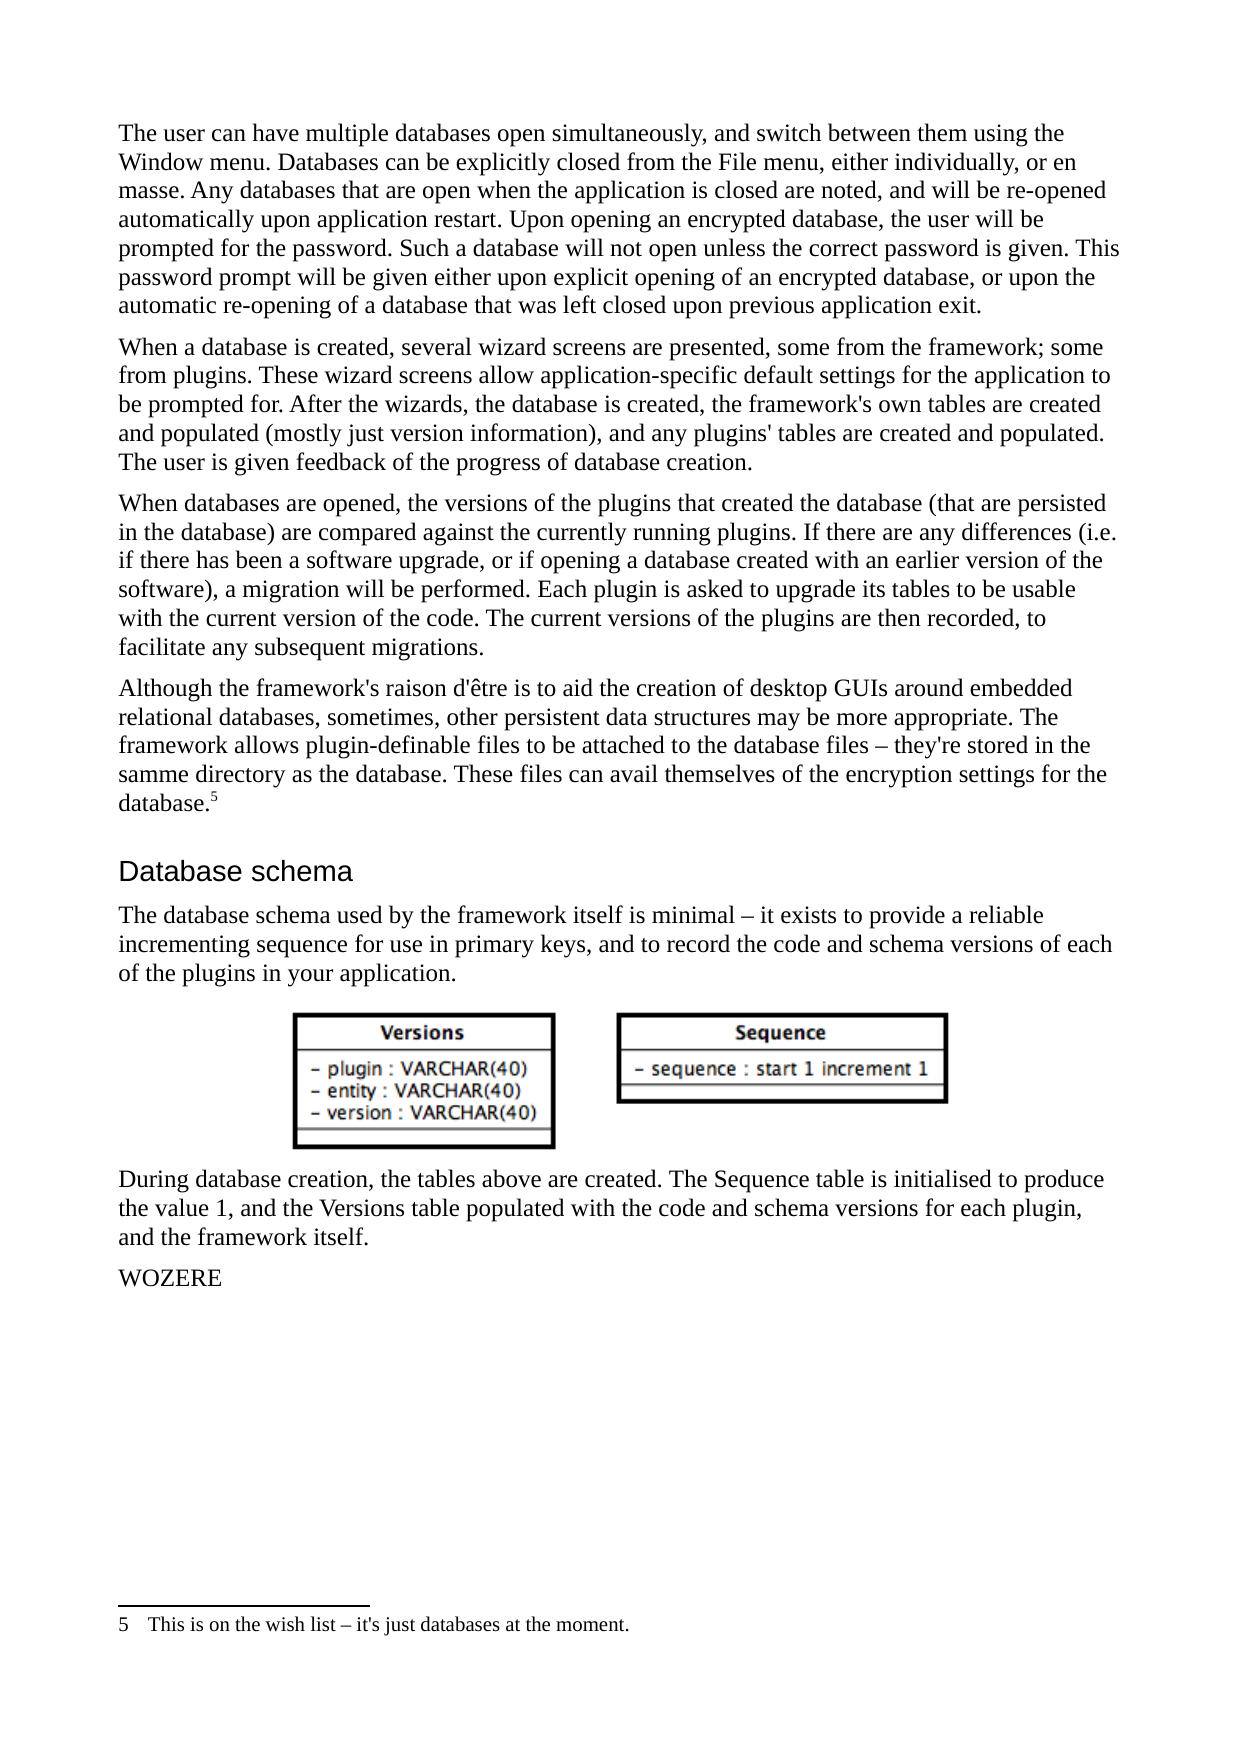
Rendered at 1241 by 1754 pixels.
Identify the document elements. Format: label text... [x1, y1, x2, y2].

text The database schema used by the framework itself is minimal – it exists to provide a reliable incrementing sequence for use in primary keys, and to record the code and schema versions of each of the plugins in your application. [118, 900, 1122, 987]
text WOZERE [118, 1263, 1122, 1292]
subtitle Database schema [118, 854, 1122, 888]
text When a database is created, several wizard screens are presented, some from the framework; some from plugins. These wizard screens allow application-specific default settings for the application to be prompted for. After the wizards, the database is created, the framework's own tables are created and populated (mostly just version information), and any plugins' tables are created and populated. The user is given feedback of the progress of database creation. [118, 332, 1122, 476]
text When databases are opened, the versions of the plugins that created the database (that are persisted in the database) are compared against the currently running plugins. If there are any differences (i.e. if there has been a software upgrade, or if opening a database created with an earlier version of the software), a migration will be performed. Each plugin is asked to upgrade its tables to be usable with the current version of the code. The current versions of the plugins are then recorded, to facilitate any subsequent migrations. [118, 488, 1122, 661]
text The user can have multiple databases open simultaneously, and switch between them using the Window menu. Databases can be explicitly closed from the File menu, either individually, or en masse. Any databases that are open when the application is closed are noted, and will be re-opened automatically upon application restart. Upon opening an encrypted database, the user will be prompted for the password. Such a database will not open unless the correct password is given. This password prompt will be given either upon explicit opening of an encrypted database, or upon the automatic re-opening of a database that was left closed upon previous application exit. [118, 118, 1122, 319]
text Although the framework's raison d'être is to aid the creation of desktop GUIs around embedded relational databases, sometimes, other persistent data structures may be more appropriate. The framework allows plugin-definable files to be attached to the database files – they're stored in the samme directory as the database. These files can avail themselves of the encryption settings for the database. [118, 673, 1122, 817]
text During database creation, the tables above are created. The Sequence table is initialised to produce the value 1, and the Versions table populated with the code and schema versions for each plugin, and the framework itself. [118, 1164, 1122, 1250]
picture [279, 999, 961, 1162]
text This is on the wish list – it's just databases at the moment. [118, 1612, 1122, 1636]
